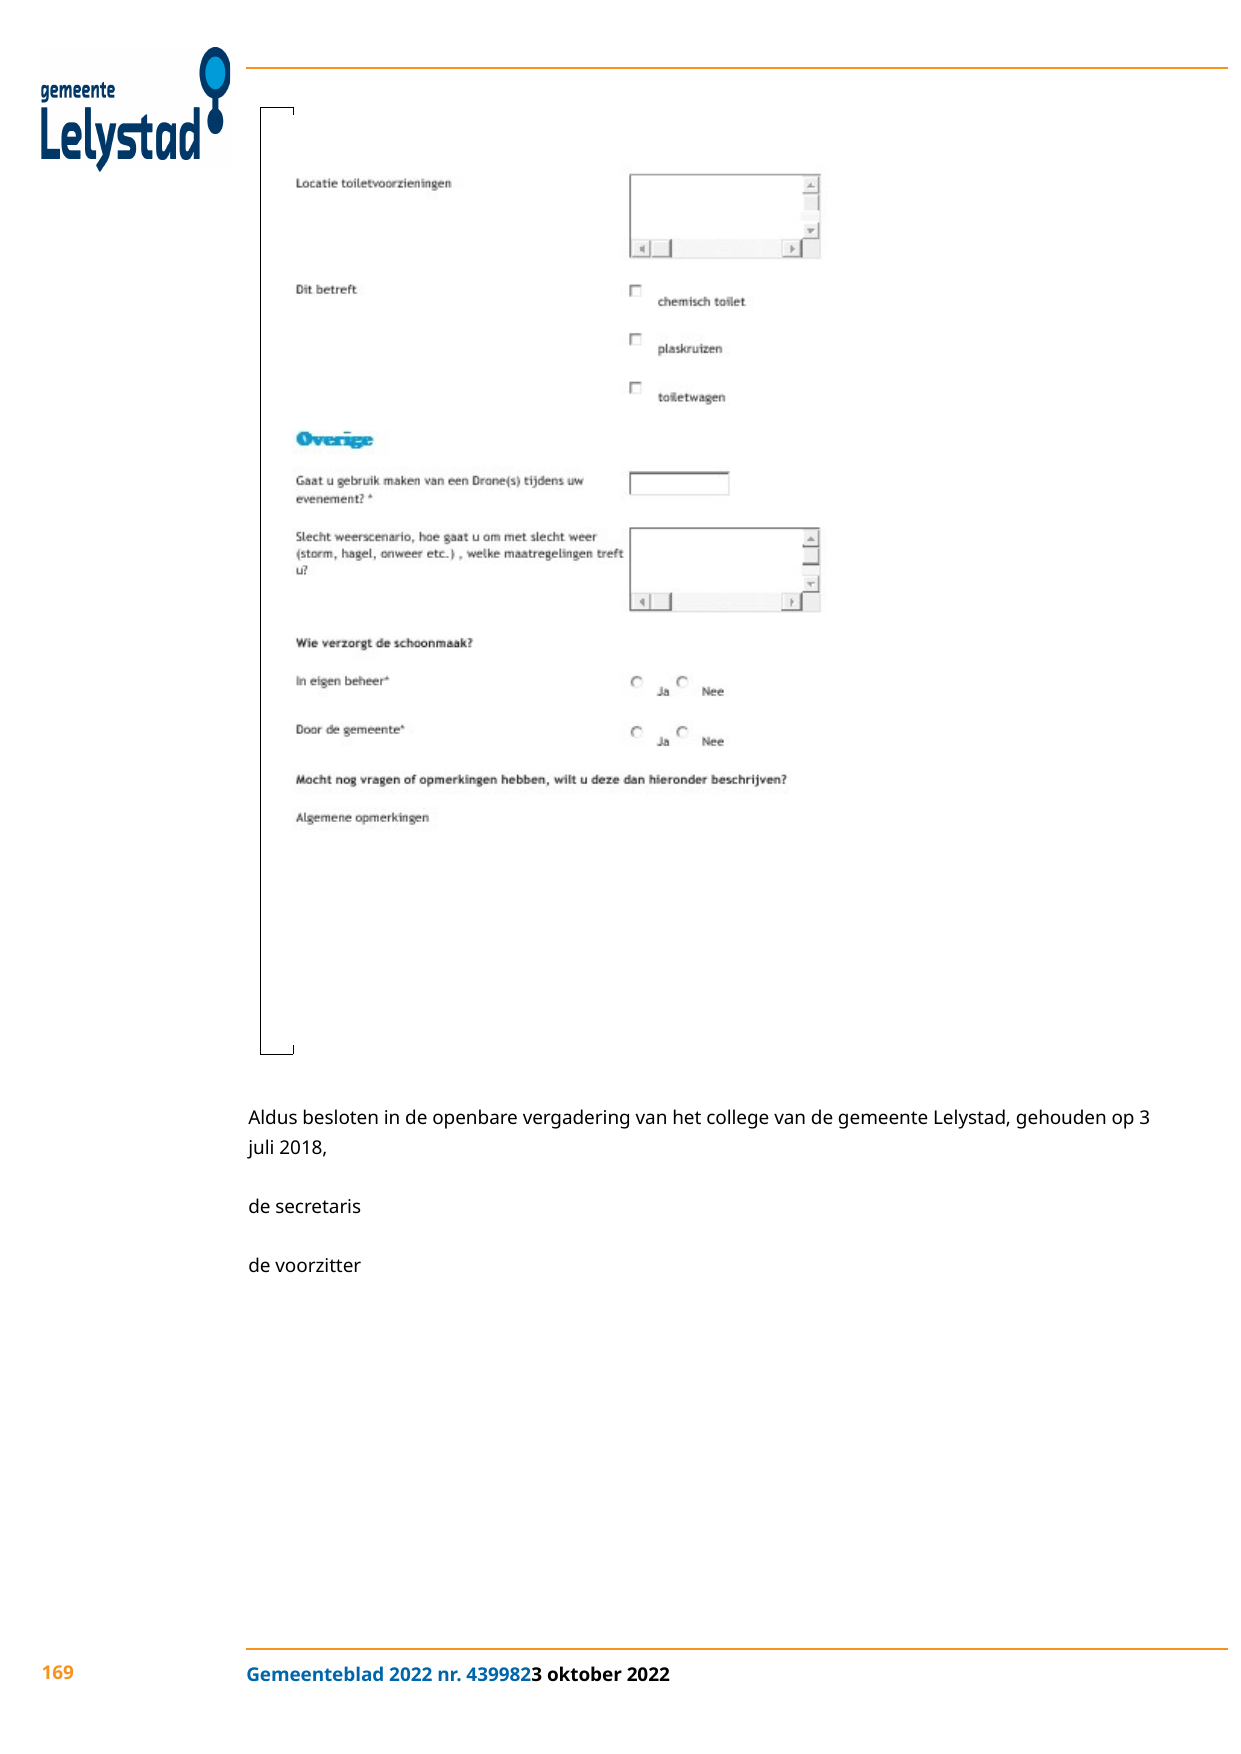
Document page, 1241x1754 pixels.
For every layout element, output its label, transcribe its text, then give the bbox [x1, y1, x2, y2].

text de voorzitter [248, 1252, 1152, 1278]
text de secretaris [248, 1193, 1152, 1219]
text Aldus besloten in de openbare vergadering van het college van de gemeente Lelystad, gehouden op 3 juli 2018, [248, 1104, 1152, 1160]
picture [41, 47, 231, 172]
picture [268, 115, 1008, 1045]
